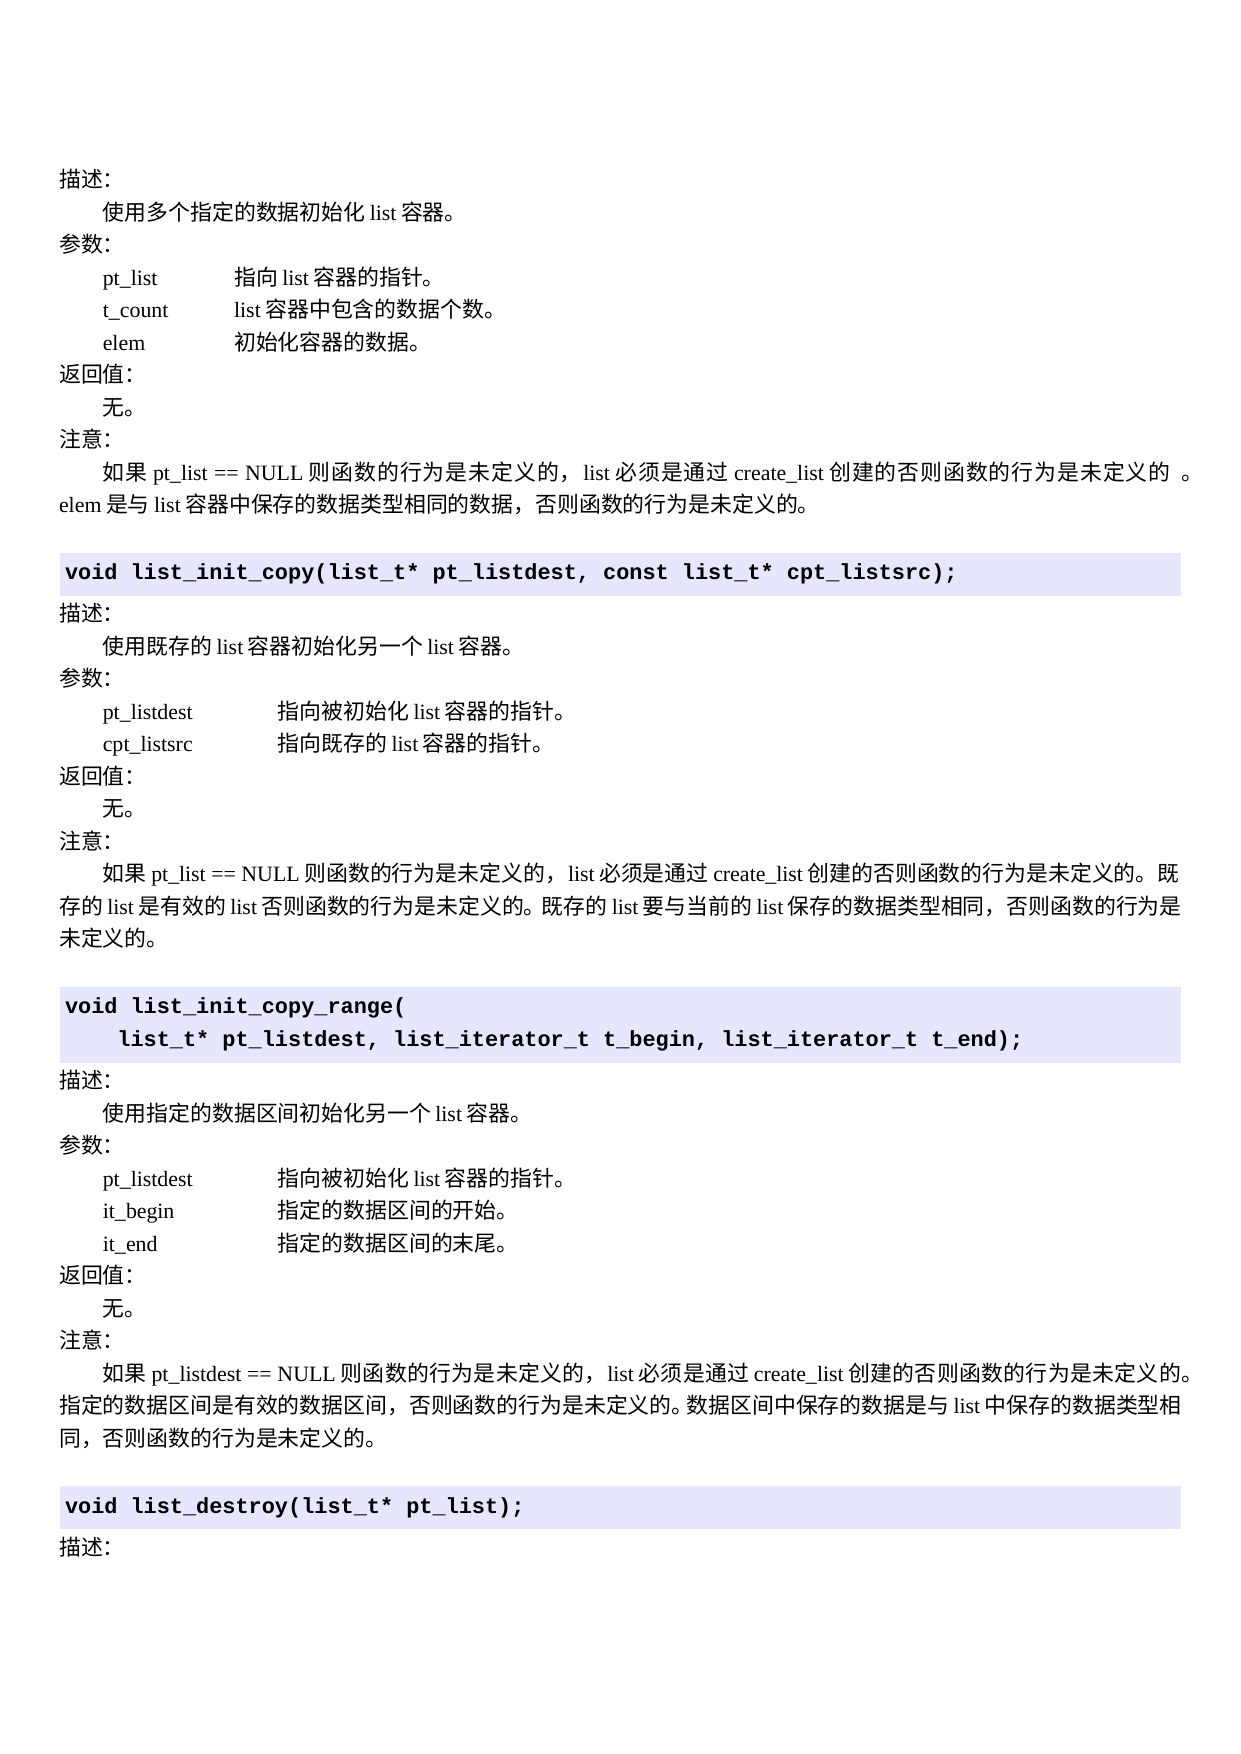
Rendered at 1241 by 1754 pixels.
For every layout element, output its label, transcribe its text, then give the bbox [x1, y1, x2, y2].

text 无。 [59, 389, 1181, 422]
text 返回值： [59, 1258, 1181, 1290]
text pt_list 指向list容器的指针。 [59, 259, 1181, 292]
text 返回值： [59, 758, 1181, 791]
text it_end 指定的数据区间的末尾。 [59, 1225, 1181, 1258]
text 参数： [59, 1128, 1181, 1160]
text elem 初始化容器的数据。 [59, 324, 1181, 357]
text 无。 [59, 791, 1181, 823]
text pt_listdest 指向被初始化list容器的指针。 [59, 1160, 1181, 1193]
text 描述： [59, 162, 1181, 194]
text 如果pt_list == NULL则函数的行为是未定义的，list必须是通过create_list创建的否则函数的行为是未定义的。elem是与list容器中保存的数据类型相同的数据，否则函数的行为是未定义的。 [59, 454, 1181, 519]
table_header void list_init_copy_range( list_t* pt_listdest, list_iterator_t t_begin, list_iterator_t t_end); [60, 987, 1181, 1063]
text 注意： [59, 823, 1181, 856]
text 如果pt_list == NULL则函数的行为是未定义的，list必须是通过create_list创建的否则函数的行为是未定义的。既存的list是有效的list否则函数的行为是未定义的。既存的list要与当前的list保存的数据类型相同，否则函数的行为是未定义的。 [59, 856, 1181, 953]
text 参数： [59, 661, 1181, 693]
text it_begin 指定的数据区间的开始。 [59, 1193, 1181, 1225]
text 返回值： [59, 357, 1181, 389]
text 注意： [59, 1323, 1181, 1355]
text 参数： [59, 227, 1181, 259]
text 使用既存的list容器初始化另一个list容器。 [59, 628, 1181, 661]
text cpt_listsrc 指向既存的list容器的指针。 [59, 726, 1181, 758]
text 描述： [59, 597, 1181, 628]
table_header void list_init_copy(list_t* pt_listdest, const list_t* cpt_listsrc); [60, 553, 1181, 596]
text 无。 [59, 1290, 1181, 1323]
text 如果pt_listdest == NULL则函数的行为是未定义的，list必须是通过create_list创建的否则函数的行为是未定义的。指定的数据区间是有效的数据区间，否则函数的行为是未定义的。数据区间中保存的数据是与list中保存的数据类型相同，否则函数的行为是未定义的。 [59, 1355, 1181, 1453]
table_header void list_destroy(list_t* pt_list); [60, 1486, 1181, 1529]
text 描述： [59, 1064, 1181, 1095]
text 注意： [59, 422, 1181, 454]
text 使用多个指定的数据初始化list容器。 [59, 194, 1181, 227]
text 描述： [59, 1530, 1181, 1562]
text 使用指定的数据区间初始化另一个list容器。 [59, 1095, 1181, 1128]
text pt_listdest 指向被初始化list容器的指针。 [59, 693, 1181, 726]
text t_count list容器中包含的数据个数。 [59, 292, 1181, 324]
